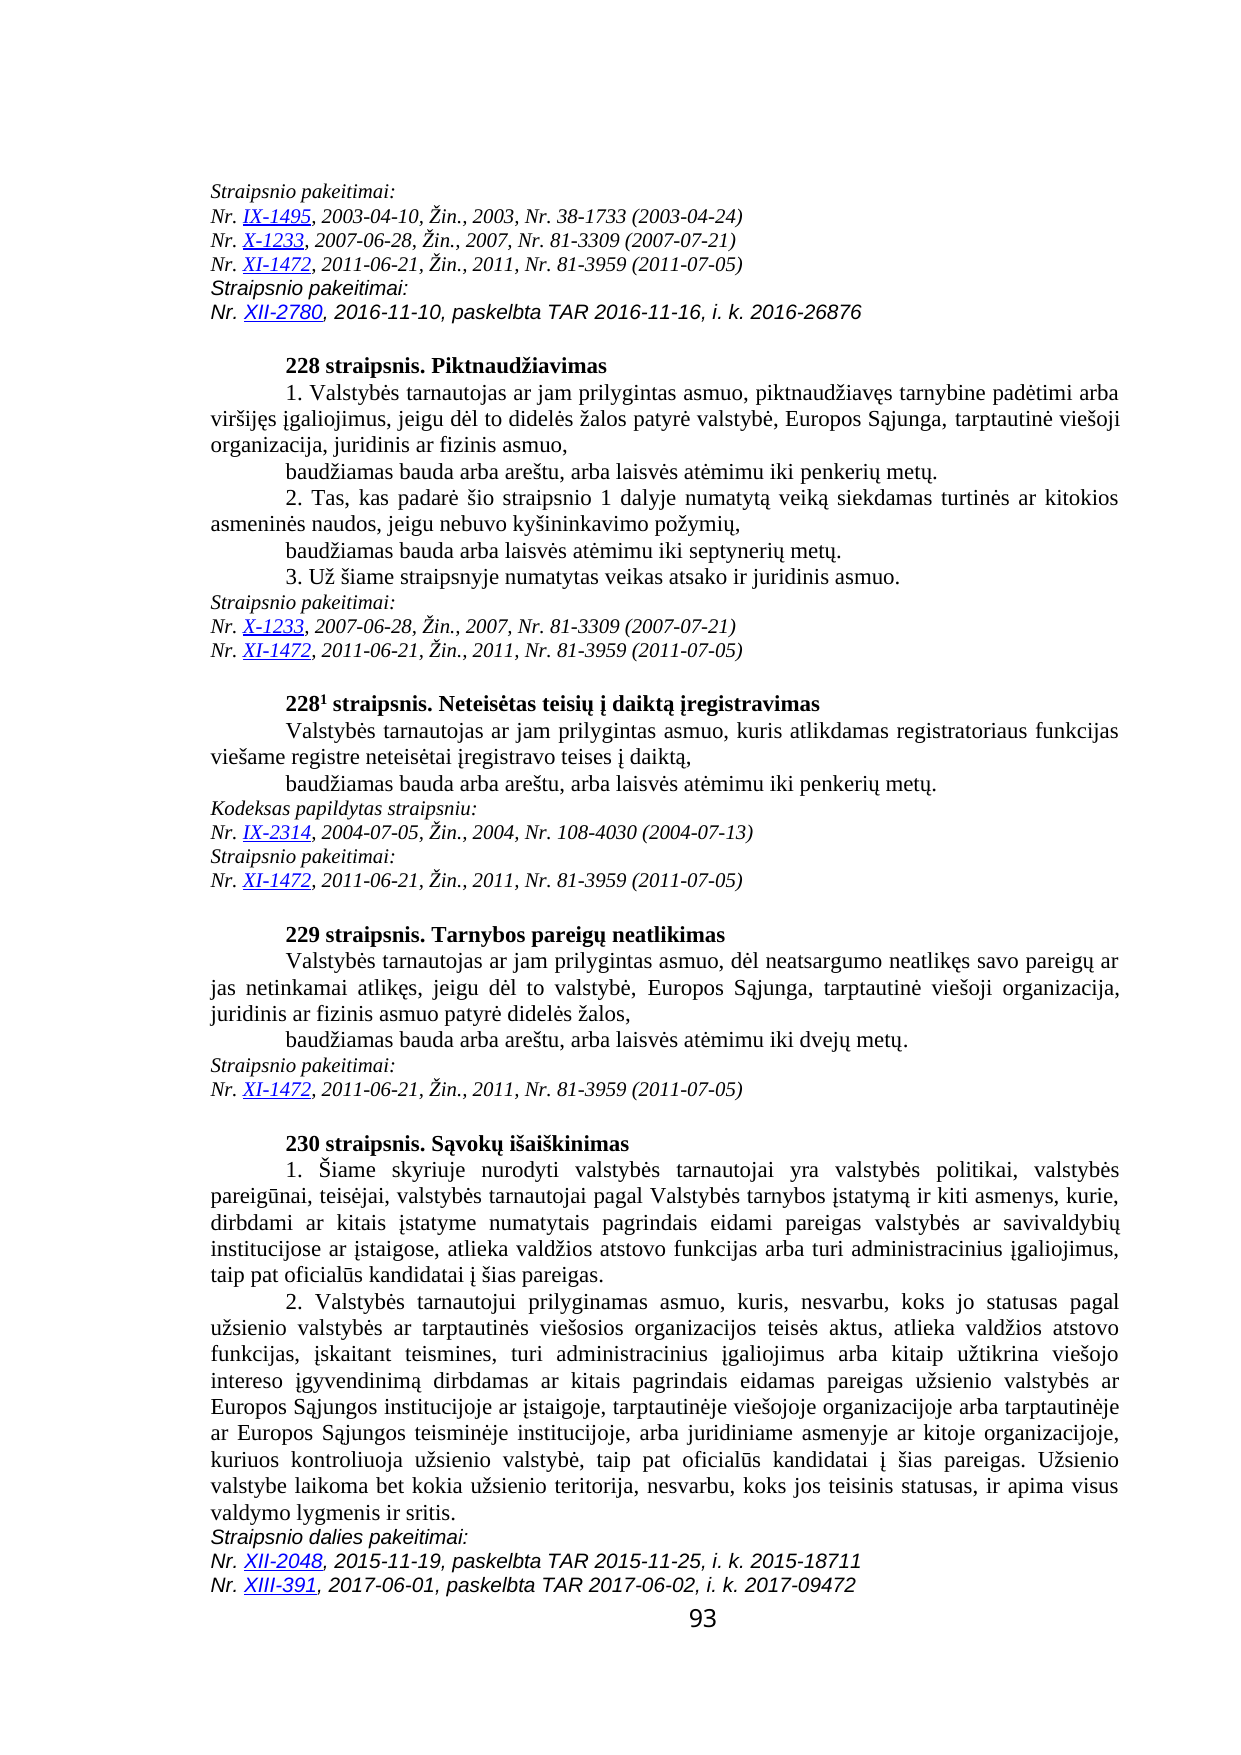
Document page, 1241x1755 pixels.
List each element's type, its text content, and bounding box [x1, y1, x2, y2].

text Nr. XII-2048, 2015-11-19, paskelbta TAR 2015-11-25, i. k. 2015-18711 [210, 1549, 1120, 1573]
text Nr. XII-2780, 2016-11-10, paskelbta TAR 2016-11-16, i. k. 2016-26876 [210, 300, 1120, 324]
text Straipsnio pakeitimai: [210, 844, 1120, 868]
text Straipsnio pakeitimai: [210, 1053, 1120, 1077]
text 2. Tas, kas padarė šio straipsnio 1 dalyje numatytą veiką siekdamas turtinės ar kitokios asmeninės naudos, jeigu nebuvo kyšininkavimo požymių, [210, 484, 1120, 537]
text baudžiamas bauda arba areštu, arba laisvės atėmimu iki dvejų metų. [210, 1026, 1120, 1053]
text 230 straipsnis. Sąvokų išaiškinimas [210, 1129, 1120, 1156]
text 2281 straipsnis. Neteisėtas teisių į daiktą įregistravimas [210, 691, 1120, 717]
text Nr. XI-1472, 2011-06-21, Žin., 2011, Nr. 81-3959 (2011-07-05) [210, 638, 1120, 662]
text baudžiamas bauda arba areštu, arba laisvės atėmimu iki penkerių metų. [210, 769, 1120, 796]
text 2. Valstybės tarnautojui prilyginamas asmuo, kuris, nesvarbu, koks jo statusas pagal užsienio valstybės ar tarptautinės viešosios organizacijos teisės aktus, atlieka valdžios atstovo funkcijas, įskaitant teismines, turi administracinius įgaliojimus arba kitaip užtikrina viešojo intereso įgyvendinimą dirbdamas ar kitais pagrindais eidamas pareigas užsienio valstybės ar Europos Sąjungos institucijoje ar įstaigoje, tarptautinėje viešojoje organizacijoje arba tarptautinėje ar Europos Sąjungos teisminėje institucijoje, arba juridiniame asmenyje ar kitoje organizacijoje, kuriuos kontroliuoja užsienio valstybė, taip pat oficialūs kandidatai į šias pareigas. Užsienio valstybe laikoma bet kokia užsienio teritorija, nesvarbu, koks jos teisinis statusas, ir apima visus valdymo lygmenis ir sritis. [210, 1288, 1120, 1525]
text 3. Už šiame straipsnyje numatytas veikas atsako ir juridinis asmuo. [210, 563, 1120, 589]
text Nr. IX-2314, 2004-07-05, Žin., 2004, Nr. 108-4030 (2004-07-13) [210, 820, 1120, 844]
text 1. Šiame skyriuje nurodyti valstybės tarnautojai yra valstybės politikai, valstybės pareigūnai, teisėjai, valstybės tarnautojai pagal Valstybės tarnybos įstatymą ir kiti asmenys, kurie, dirbdami ar kitais įstatyme numatytais pagrindais eidami pareigas valstybės ar savivaldybių institucijose ar įstaigose, atlieka valdžios atstovo funkcijas arba turi administracinius įgaliojimus, taip pat oficialūs kandidatai į šias pareigas. [210, 1156, 1120, 1288]
text Valstybės tarnautojas ar jam prilygintas asmuo, dėl neatsargumo neatlikęs savo pareigų ar jas netinkamai atlikęs, jeigu dėl to valstybė, Europos Sąjunga, tarptautinė viešoji organizacija, juridinis ar fizinis asmuo patyrė didelės žalos, [210, 947, 1120, 1026]
text Nr. XI-1472, 2011-06-21, Žin., 2011, Nr. 81-3959 (2011-07-05) [210, 1077, 1120, 1101]
text Nr. XI-1472, 2011-06-21, Žin., 2011, Nr. 81-3959 (2011-07-05) [210, 868, 1120, 892]
text Kodeksas papildytas straipsniu: [210, 796, 1120, 820]
text 1. Valstybės tarnautojas ar jam prilygintas asmuo, piktnaudžiavęs tarnybine padėtimi arba viršijęs įgaliojimus, jeigu dėl to didelės žalos patyrė valstybė, Europos Sąjunga, tarptautinė viešoji organizacija, juridinis ar fizinis asmuo, [210, 379, 1120, 458]
text baudžiamas bauda arba laisvės atėmimu iki septynerių metų. [210, 537, 1120, 563]
text 229 straipsnis. Tarnybos pareigų neatlikimas [210, 921, 1120, 947]
text Straipsnio pakeitimai: [210, 179, 1120, 203]
text Nr. XI-1472, 2011-06-21, Žin., 2011, Nr. 81-3959 (2011-07-05) [210, 252, 1120, 276]
text Nr. XIII-391, 2017-06-01, paskelbta TAR 2017-06-02, i. k. 2017-09472 [210, 1573, 1120, 1597]
text Nr. X-1233, 2007-06-28, Žin., 2007, Nr. 81-3309 (2007-07-21) [210, 614, 1120, 638]
text Straipsnio pakeitimai: [210, 589, 1120, 614]
text baudžiamas bauda arba areštu, arba laisvės atėmimu iki penkerių metų. [210, 458, 1120, 484]
text Valstybės tarnautojas ar jam prilygintas asmuo, kuris atlikdamas registratoriaus funkcijas viešame registre neteisėtai įregistravo teises į daiktą, [210, 717, 1120, 769]
text 228 straipsnis. Piktnaudžiavimas [210, 352, 1120, 379]
text Straipsnio pakeitimai: [210, 276, 1120, 300]
text Straipsnio dalies pakeitimai: [210, 1525, 1120, 1549]
text Nr. IX-1495, 2003-04-10, Žin., 2003, Nr. 38-1733 (2003-04-24) [210, 203, 1120, 228]
text Nr. X-1233, 2007-06-28, Žin., 2007, Nr. 81-3309 (2007-07-21) [210, 228, 1120, 252]
